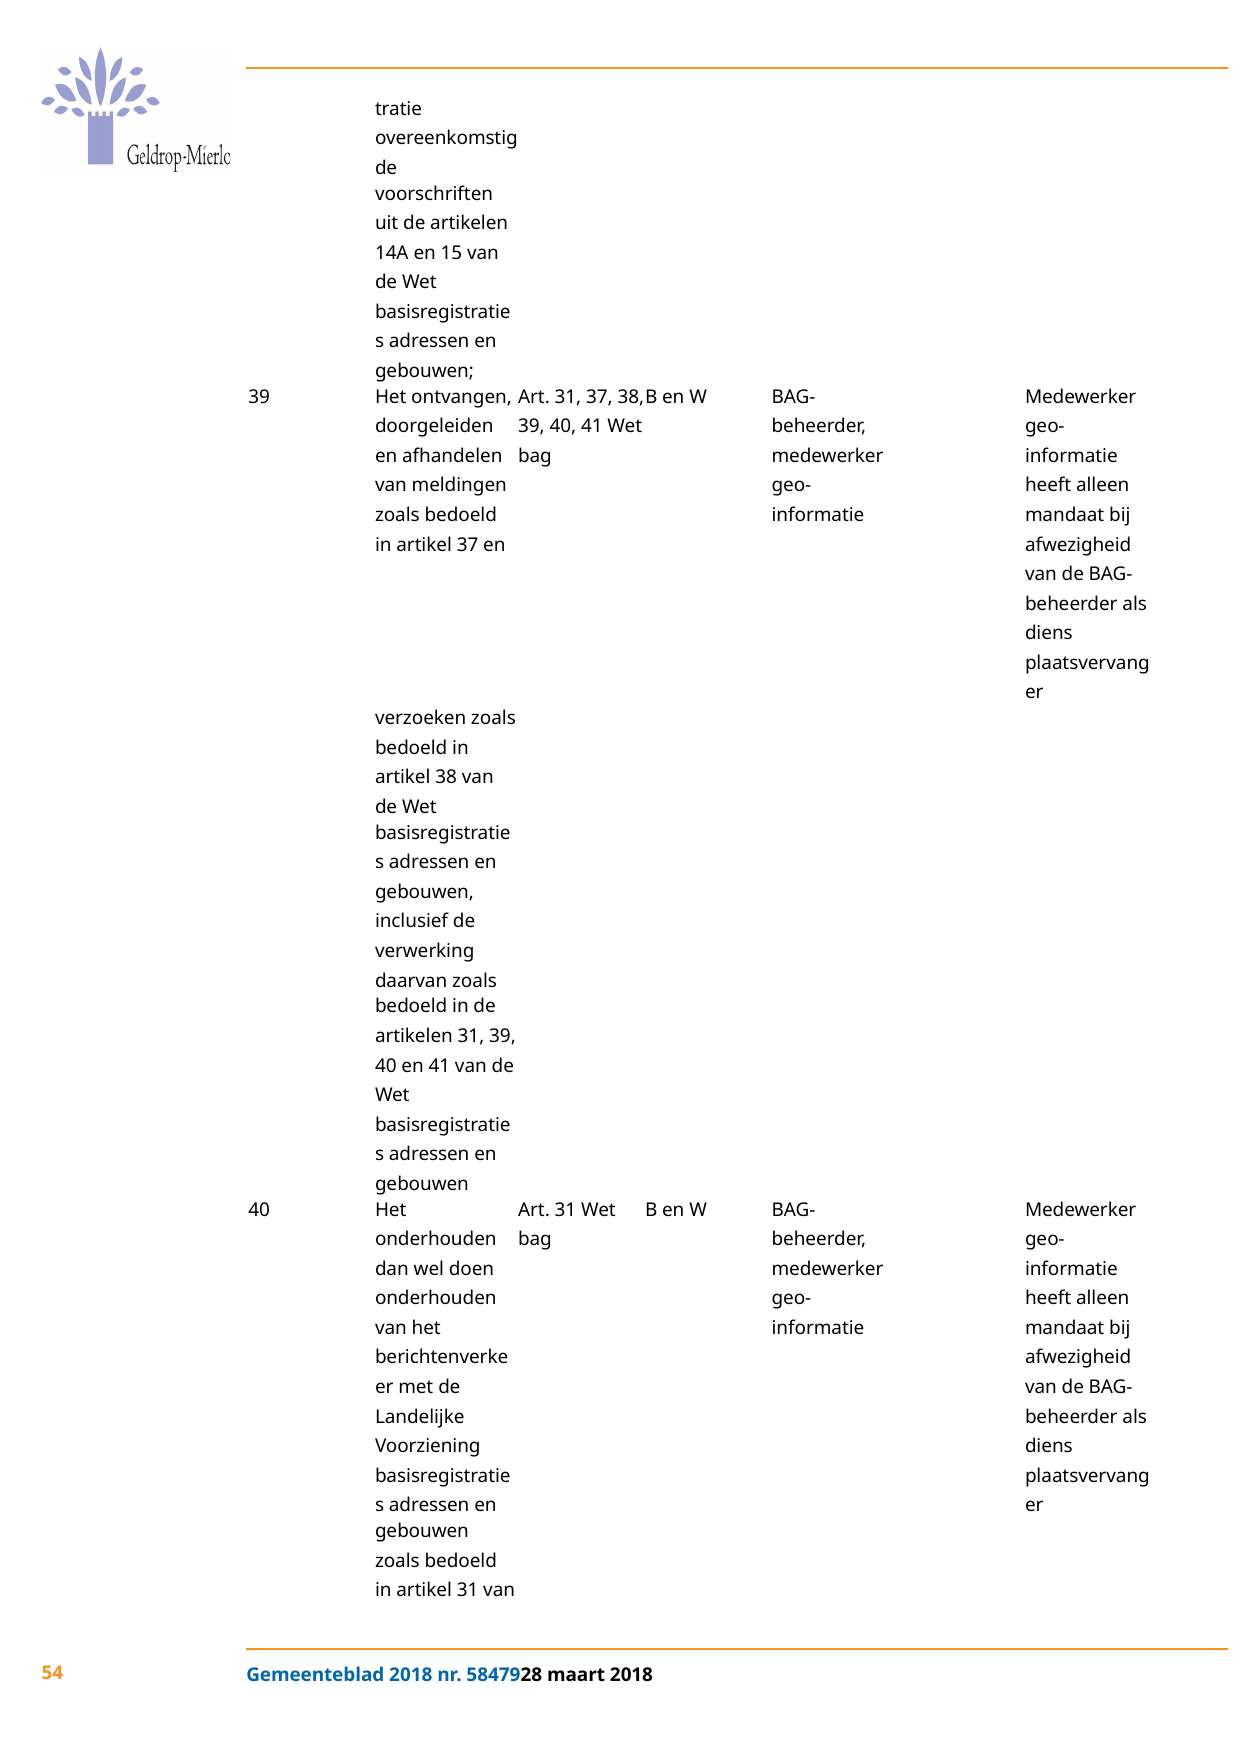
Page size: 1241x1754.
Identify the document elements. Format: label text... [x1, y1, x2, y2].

table_cell bedoeld in de artikelen 31, 39, 40 en 41 van de Wet basisregistraties adressen en gebouwen [375, 993, 518, 1196]
table_cell Art. 31 Wet bag [518, 1196, 645, 1517]
table_cell basisregistraties adressen en gebouwen, inclusief de verwerking daarvan zoals [375, 819, 518, 993]
table_cell 40 [248, 1196, 375, 1517]
table_cell tratie overeenkomstig de [375, 95, 518, 180]
table_cell [898, 383, 1025, 704]
table_cell [248, 1518, 375, 1602]
table_cell Medewerker geo-informatie heeft alleen mandaat bij afwezigheid van de BAG-beheerder als diens plaatsvervanger [1025, 383, 1152, 704]
table_cell [645, 819, 771, 993]
table_cell [898, 95, 1025, 180]
table_cell BAG-beheerder, medewerker geo-informatie [771, 1196, 898, 1517]
table_cell verzoeken zoals bedoeld in artikel 38 van de Wet [375, 705, 518, 819]
table_cell [1025, 95, 1152, 180]
table_cell [1025, 993, 1152, 1196]
table_cell [248, 819, 375, 993]
table_cell [898, 705, 1025, 819]
table_cell [645, 1518, 771, 1602]
table_cell BAG-beheerder, medewerker geo-informatie [771, 383, 898, 704]
table_cell [1025, 819, 1152, 993]
table_cell [248, 705, 375, 819]
table_cell [771, 705, 898, 819]
table_cell B en W [645, 1196, 771, 1517]
table_cell [645, 95, 771, 180]
picture [41, 47, 231, 172]
table_cell [771, 180, 898, 383]
table_cell [898, 819, 1025, 993]
table_cell [248, 95, 375, 180]
table_cell Art. 31, 37, 38, 39, 40, 41 Wet bag [518, 383, 645, 704]
table_cell B en W [645, 383, 771, 704]
table_cell [771, 819, 898, 993]
table_cell [1025, 1518, 1152, 1602]
table_cell [518, 705, 645, 819]
table_cell [898, 993, 1025, 1196]
table_cell [898, 1196, 1025, 1517]
table_cell [1025, 705, 1152, 819]
table_cell [248, 180, 375, 383]
table_cell Het onderhouden dan wel doen onderhouden van het berichtenverkeer met de Landelijke Voorziening basisregistraties adressen en [375, 1196, 518, 1517]
table_cell [518, 993, 645, 1196]
table_cell voorschriften uit de artikelen 14A en 15 van de Wet basisregistraties adressen en gebouwen; [375, 180, 518, 383]
table_cell [518, 819, 645, 993]
table_cell [898, 180, 1025, 383]
table_cell Het ontvangen, doorgeleiden en afhandelen van meldingen zoals bedoeld in artikel 37 en [375, 383, 518, 704]
table_cell Medewerker geo-informatie heeft alleen mandaat bij afwezigheid van de BAG-beheerder als diens plaatsvervanger [1025, 1196, 1152, 1517]
table_cell [645, 993, 771, 1196]
table_cell [518, 1518, 645, 1602]
table_cell [898, 1518, 1025, 1602]
table_cell [771, 95, 898, 180]
table_cell [771, 1518, 898, 1602]
table_cell [248, 993, 375, 1196]
table_cell gebouwen zoals bedoeld in artikel 31 van [375, 1518, 518, 1602]
table_cell [645, 705, 771, 819]
table_cell 39 [248, 383, 375, 704]
table_cell [518, 95, 645, 180]
table_cell [771, 993, 898, 1196]
table_cell [645, 180, 771, 383]
table_cell [518, 180, 645, 383]
table_cell [1025, 180, 1152, 383]
